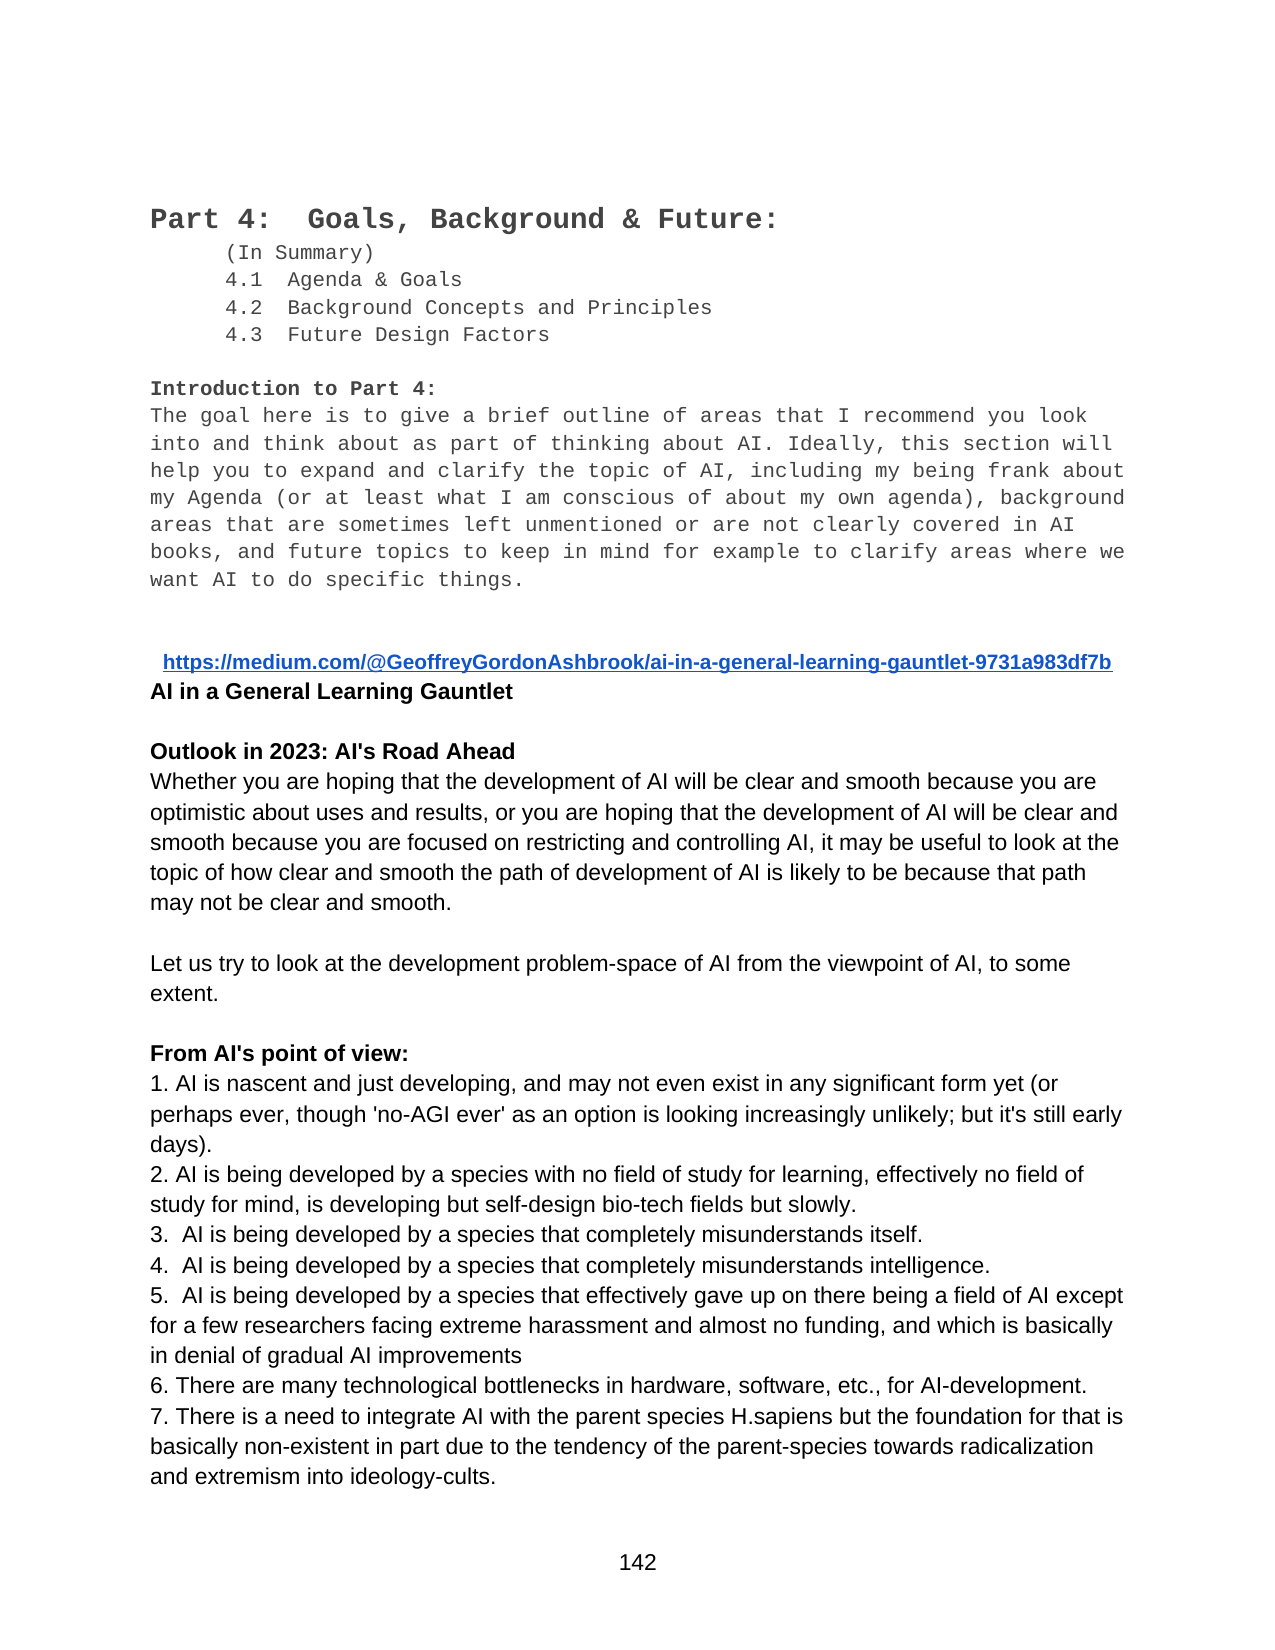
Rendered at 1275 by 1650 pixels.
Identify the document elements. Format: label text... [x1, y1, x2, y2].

text 2. AI is being developed by a species with no field of study for learning, effectively no field of study for mind, is developing but self-design bio-tech fields but slowly. [150, 1161, 1125, 1217]
text 4.3 Future Design Factors [150, 324, 1125, 347]
text Let us try to look at the development problem-space of AI from the viewpoint of AI, to some extent. [150, 949, 1125, 1006]
text AI in a General Learning Gauntlet [150, 678, 1125, 704]
text 1. AI is nascent and just developing, and may not even exist in any significant form yet (or perhaps ever, though 'no-AGI ever' as an option is looking increasingly unlikely; but it's still early days). [150, 1070, 1125, 1157]
text 4.2 Background Concepts and Principles [150, 297, 1125, 320]
text (In Summary) [150, 242, 1125, 266]
text From AI's point of view: [150, 1040, 1125, 1066]
text Introduction to Part 4: [150, 378, 1125, 402]
text Part 4: Goals, Background & Future: [150, 204, 1125, 237]
text 6. There are many technological bottlenecks in hardware, software, etc., for AI-development. [150, 1372, 1125, 1399]
text 5. AI is being developed by a species that effectively gave up on there being a field of AI except for a few researchers facing extreme harassment and almost no funding, and which is basically in denial of gradual AI improvements [150, 1282, 1125, 1368]
text 3. AI is being developed by a species that completely misunderstands itself. [150, 1221, 1125, 1248]
text 4.1 Agenda & Goals [150, 269, 1125, 293]
text 4. AI is being developed by a species that completely misunderstands intelligence. [150, 1252, 1125, 1278]
text Outlook in 2023: AI's Road Ahead [150, 738, 1125, 764]
text 7. There is a need to integrate AI with the parent species H.sapiens but the foundation for that is basically non-existent in part due to the tendency of the parent-species towards radicalization and extremism into ideology-cults. [150, 1403, 1125, 1489]
text Whether you are hoping that the development of AI will be clear and smooth because you are optimistic about uses and results, or you are hoping that the development of AI will be clear and smooth because you are focused on restricting and controlling AI, it may be useful to look at the topic of how clear and smooth the path of development of AI is likely to be because that path may not be clear and smooth. [150, 768, 1125, 915]
text The goal here is to give a brief outline of areas that I recommend you look into and think about as part of thinking about AI. Ideally, this section will help you to expand and clarify the topic of AI, including my being frank about my Agenda (or at least what I am conscious of about my own agenda), background areas that are sometimes left unmentioned or are not clearly covered in AI books, and future topics to keep in mind for example to clarify areas where we want AI to do specific things. [150, 405, 1125, 592]
text https://medium.com/@GeoffreyGordonAshbrook/ai-in-a-general-learning-gauntlet-9731a983df7b [150, 650, 1125, 674]
